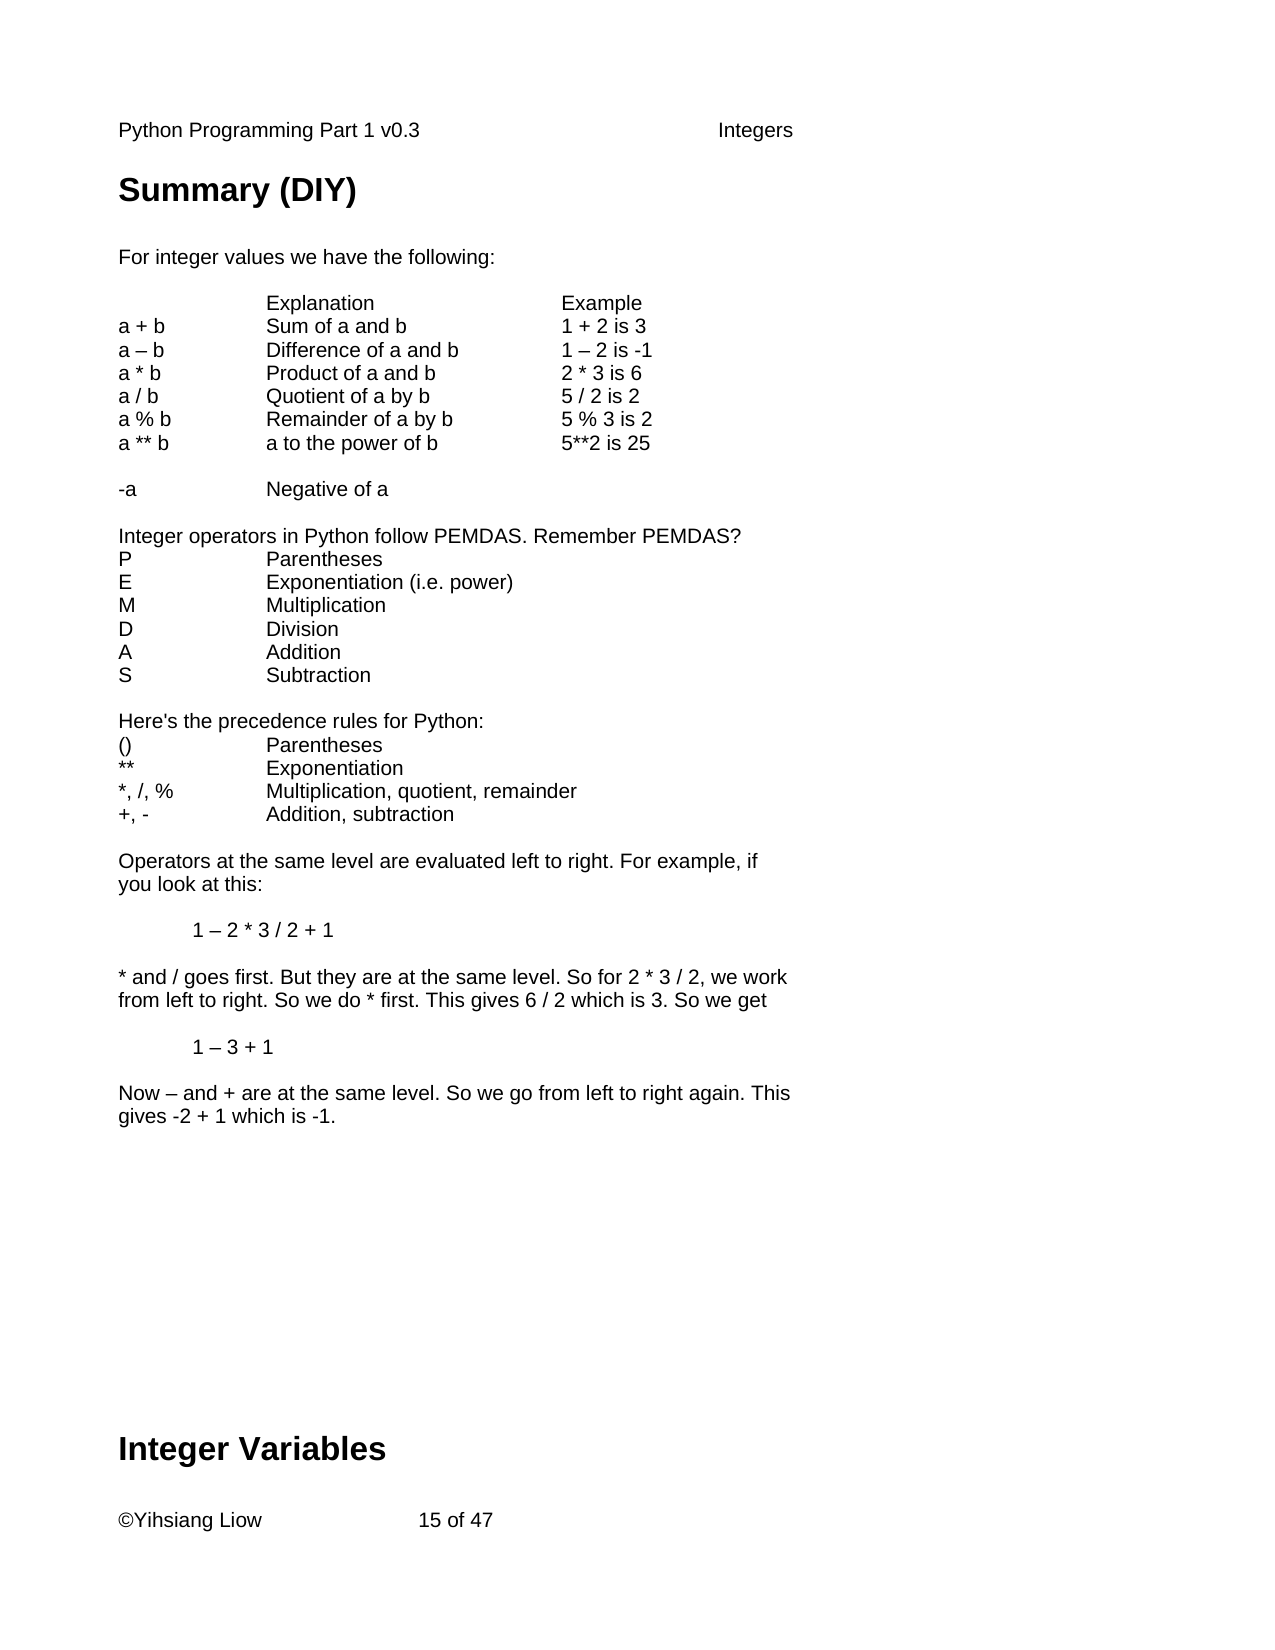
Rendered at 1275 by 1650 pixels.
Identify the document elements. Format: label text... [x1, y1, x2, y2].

text Summary (DIY) [118, 171, 793, 208]
text a / b Quotient of a by b 5 / 2 is 2 [118, 385, 793, 408]
text a + b Sum of a and b 1 + 2 is 3 [118, 315, 793, 338]
text For integer values we have the following: [118, 245, 793, 269]
text *, /, % Multiplication, quotient, remainder [118, 780, 793, 803]
text P Parentheses [118, 547, 793, 571]
text E Exponentiation (i.e. power) [118, 571, 793, 594]
text Integer Variables [118, 1431, 793, 1468]
text Operators at the same level are evaluated left to right. For example, if you look at this: [118, 849, 793, 896]
text a % b Remainder of a by b 5 % 3 is 2 [118, 408, 793, 431]
text Here's the precedence rules for Python: [118, 710, 793, 733]
text S Subtraction [118, 663, 793, 687]
text * and / goes first. But they are at the same level. So for 2 * 3 / 2, we work from left to right. So we do * first. This gives 6 / 2 which is 3. So we get [118, 966, 793, 1012]
text 1 – 2 * 3 / 2 + 1 [118, 919, 793, 942]
text A Addition [118, 640, 793, 663]
text a – b Difference of a and b 1 – 2 is -1 [118, 338, 793, 362]
text Integer operators in Python follow PEMDAS. Remember PEMDAS? [118, 524, 793, 547]
text Explanation Example [118, 292, 793, 315]
text 1 – 3 + 1 [118, 1035, 793, 1058]
text D Division [118, 617, 793, 640]
text Now – and + are at the same level. So we go from left to right again. This gives -2 + 1 which is -1. [118, 1082, 793, 1128]
text ** Exponentiation [118, 756, 793, 780]
text -a Negative of a [118, 478, 793, 501]
text +, - Addition, subtraction [118, 803, 793, 826]
text M Multiplication [118, 594, 793, 617]
text () Parentheses [118, 733, 793, 756]
text a ** b a to the power of b 5**2 is 25 [118, 431, 793, 478]
text a * b Product of a and b 2 * 3 is 6 [118, 362, 793, 385]
